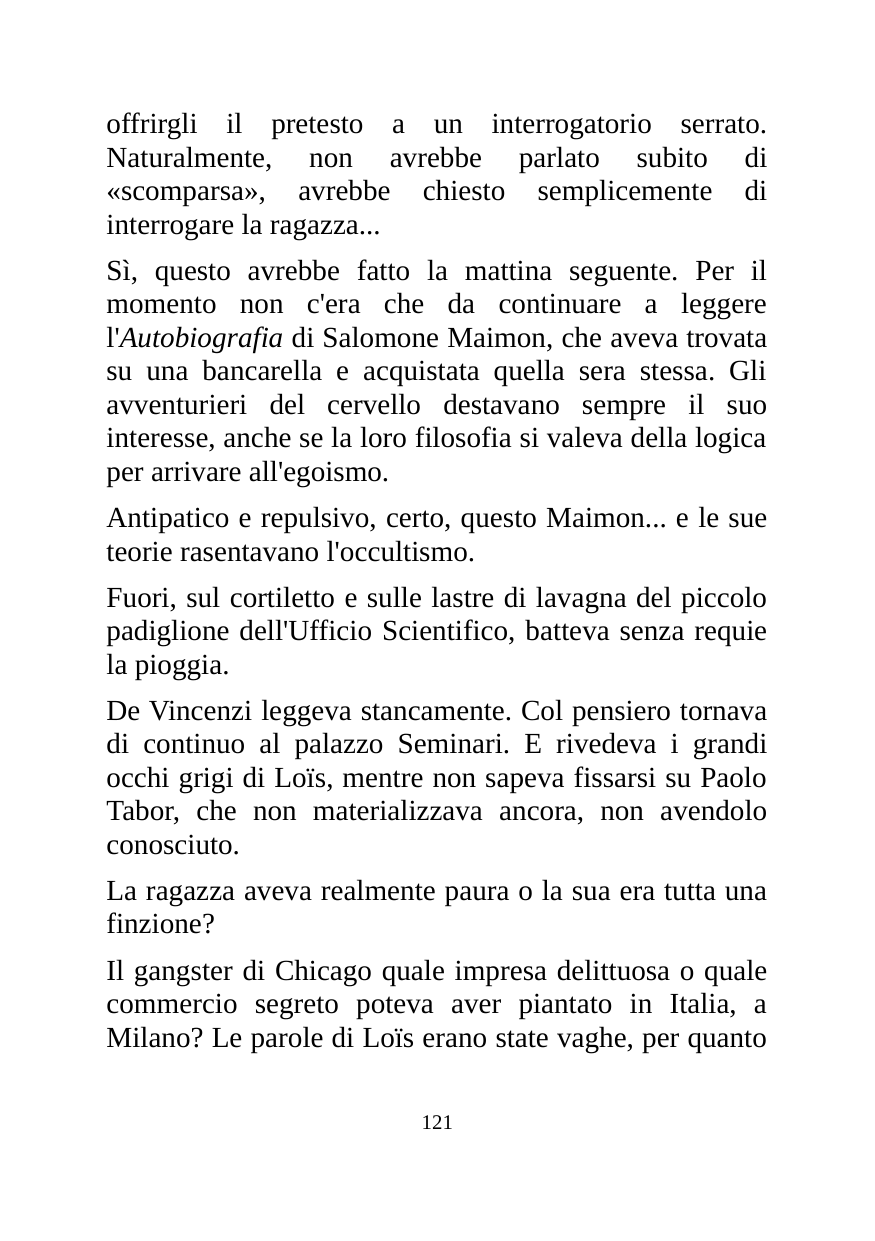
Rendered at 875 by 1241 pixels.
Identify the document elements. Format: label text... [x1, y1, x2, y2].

text Antipatico e repulsivo, certo, questo Maimon... e le sue teorie rasentavano l'occultismo. [106, 500, 768, 567]
text Sì, questo avrebbe fatto la mattina seguente. Per il momento non c'era che da continuare a leggere l'Autobiografia di Salomone Maimon, che aveva trovata su una bancarella e acquistata quella sera stessa. Gli avventurieri del cervello destavano sempre il suo interesse, anche se la loro filosofia si valeva della logica per arrivare all'egoismo. [106, 253, 768, 488]
text Fuori, sul cortiletto e sulle lastre di lavagna del piccolo padiglione dell'Ufficio Scientifico, batteva senza requie la pioggia. [106, 580, 768, 680]
text La ragazza aveva realmente paura o la sua era tutta una finzione? [106, 873, 768, 940]
text De Vincenzi leggeva stancamente. Col pensiero tornava di continuo al palazzo Seminari. E rivedeva i grandi occhi grigi di Loïs, mentre non sapeva fissarsi su Paolo Tabor, che non materializzava ancora, non avendolo conosciuto. [106, 693, 768, 861]
text Il gangster di Chicago quale impresa delittuosa o quale commercio segreto poteva aver piantato in Italia, a Milano? Le parole di Loïs erano state vaghe, per quanto [106, 953, 768, 1053]
text offrirgli il pretesto a un interrogatorio serrato. Naturalmente, non avrebbe parlato subito di «scomparsa», avrebbe chiesto semplicemente di interrogare la ragazza... [106, 106, 768, 240]
